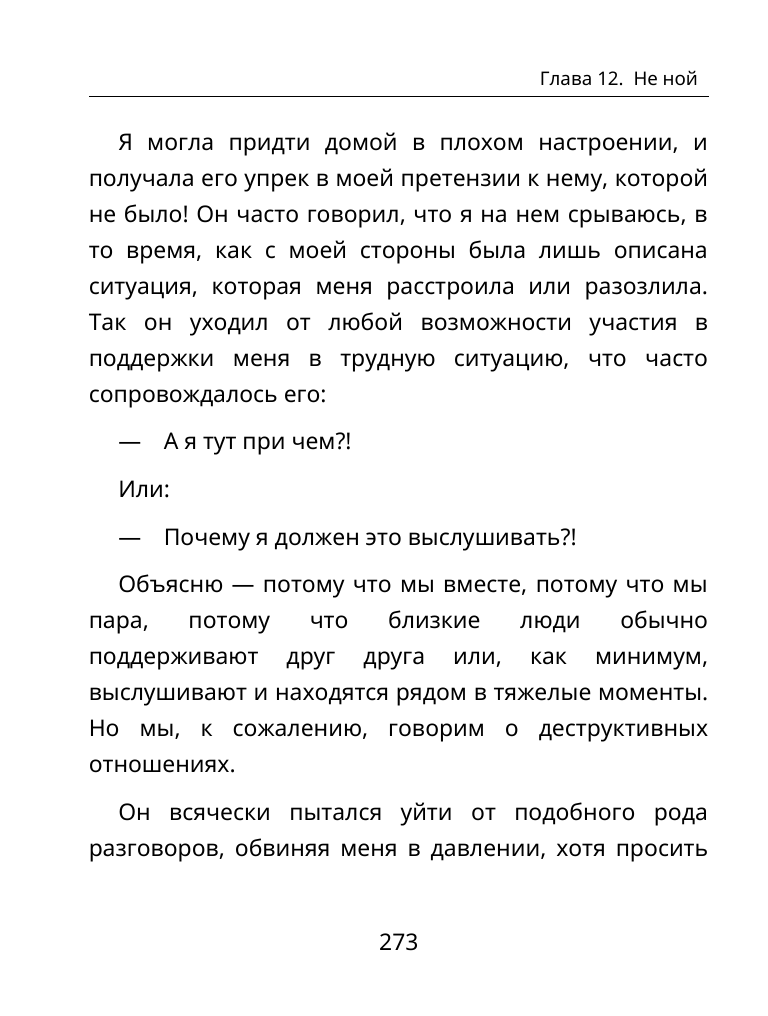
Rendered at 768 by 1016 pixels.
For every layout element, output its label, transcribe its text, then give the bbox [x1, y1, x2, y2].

text Я могла придти домой в плохом настроении, и получала его упрек в моей претензии к нему, которой не было! Он часто говорил, что я на нем срываюсь, в то время, как с моей стороны была лишь описана ситуация, которая меня расстроила или разозлила. Так он уходил от любой возможности участия в поддержки меня в трудную ситуацию, что часто сопровождалось его: [88, 126, 709, 409]
list Почему я должен это выслушивать?! [88, 521, 709, 552]
text Или: [88, 473, 709, 504]
text Он всячески пытался уйти от подобного рода разговоров, обвиняя меня в давлении, хотя просить [88, 796, 709, 863]
list А я тут при чем?! [88, 425, 709, 457]
text Объясню — потому что мы вместе, потому что мы пара, потому что близкие люди обычно поддерживают друг друга или, как минимум, выслушивают и находятся рядом в тяжелые моменты. Но мы, к сожалению, говорим о деструктивных отношениях. [88, 568, 709, 779]
